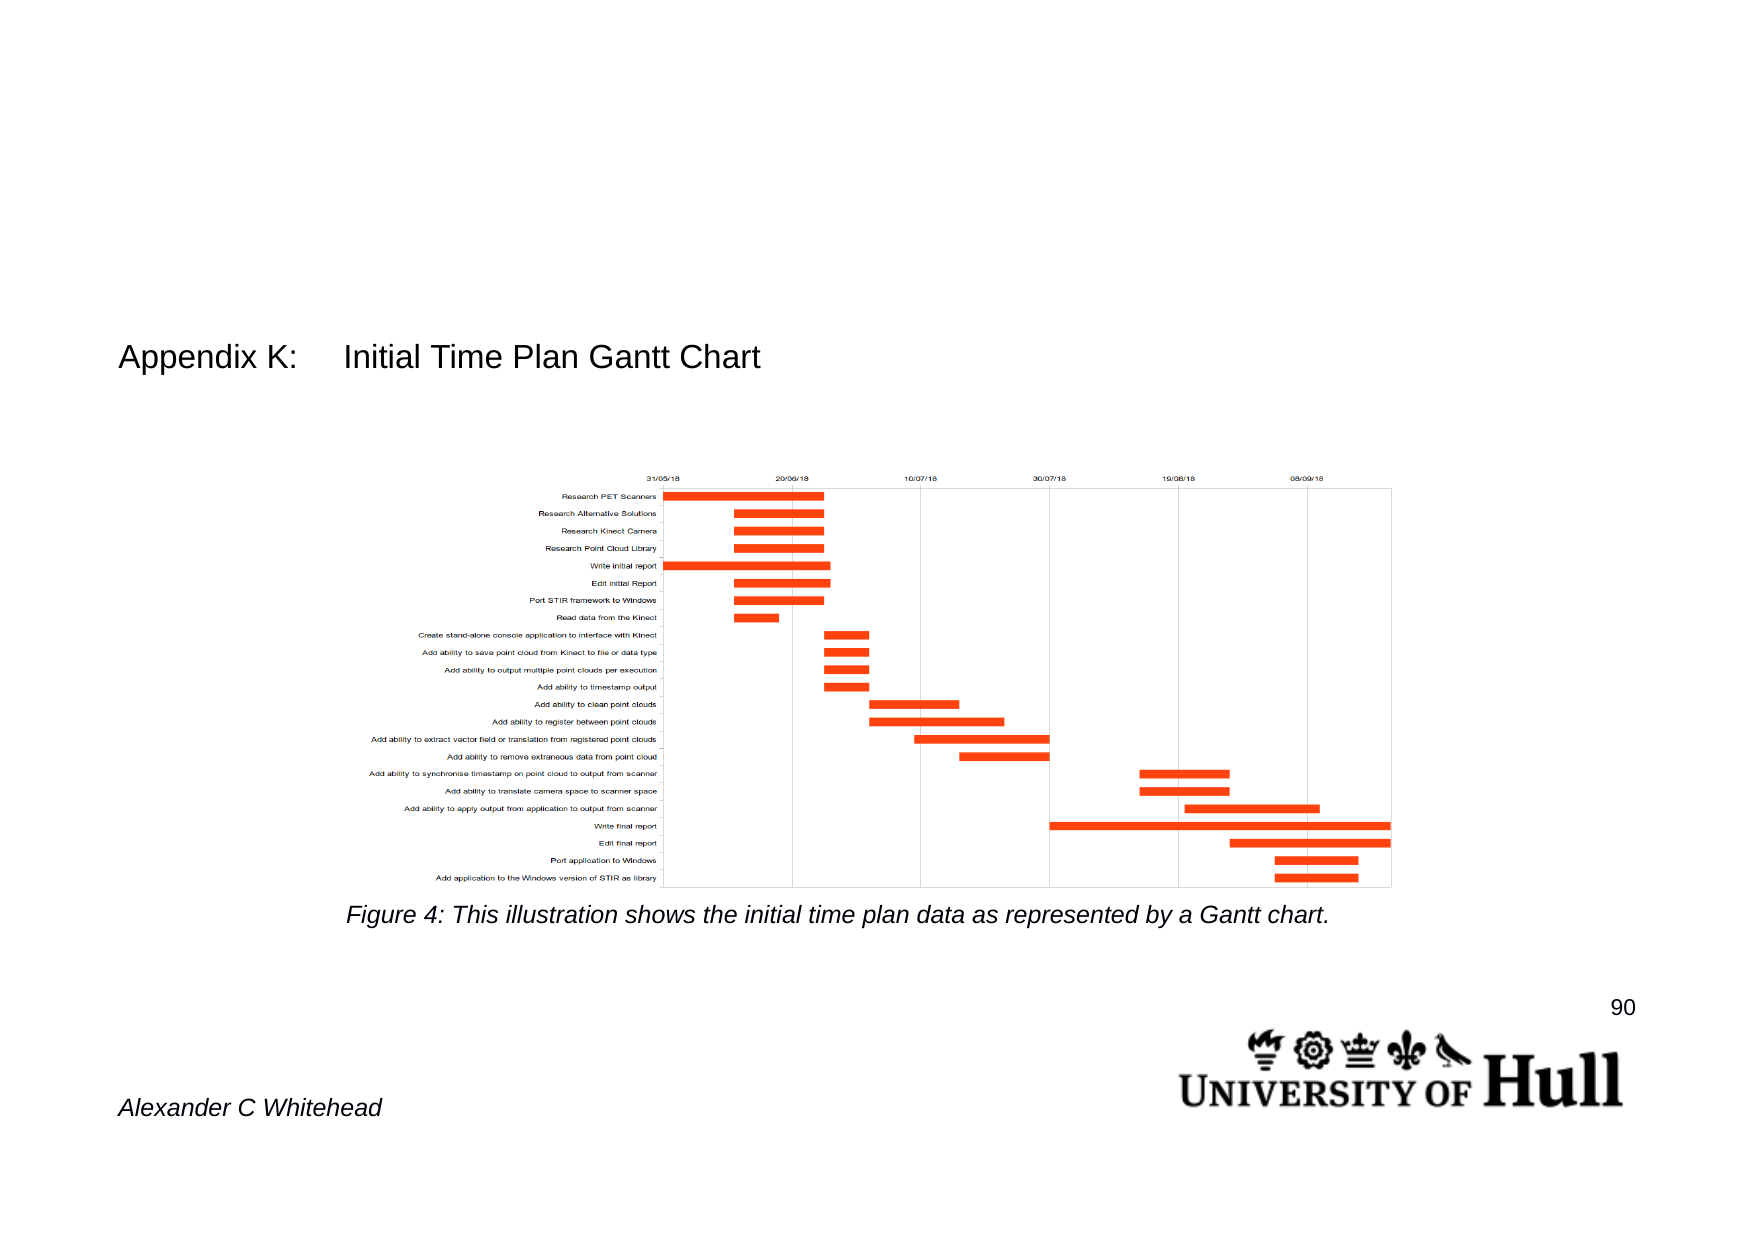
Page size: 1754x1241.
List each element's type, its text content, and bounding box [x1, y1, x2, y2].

picture [1172, 1020, 1632, 1117]
text Figure 4: This illustration shows the initial time plan data as represented by a Gantt chart. [346, 895, 1408, 929]
picture [345, 466, 1409, 895]
subtitle Initial Time Plan Gantt Chart [118, 337, 1636, 376]
